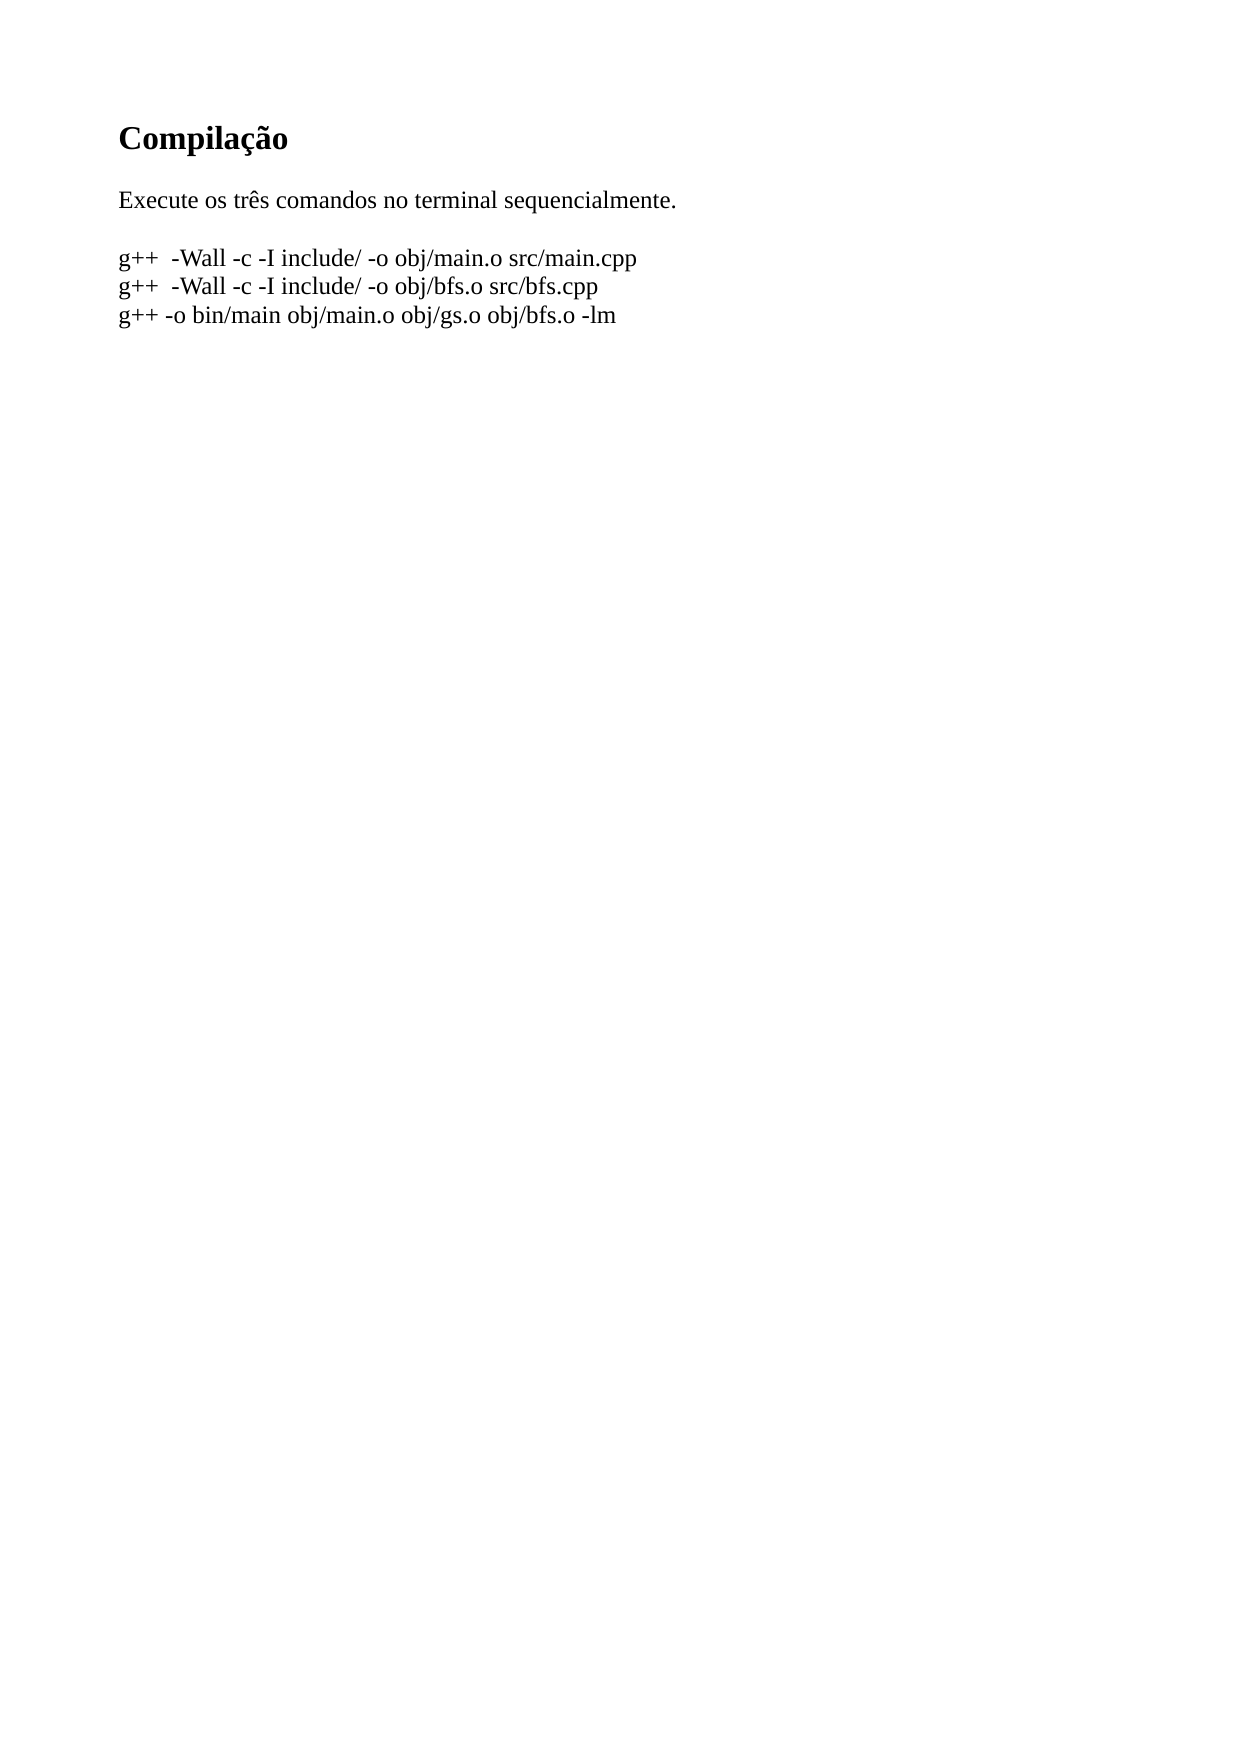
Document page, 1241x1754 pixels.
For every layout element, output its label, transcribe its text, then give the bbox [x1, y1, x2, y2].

text g++ -o bin/main obj/main.o obj/gs.o obj/bfs.o -lm [118, 300, 1122, 329]
text g++ -Wall -c -I include/ -o obj/main.o src/main.cpp [118, 243, 1122, 271]
text Compilação [118, 118, 1122, 156]
text g++ -Wall -c -I include/ -o obj/bfs.o src/bfs.cpp [118, 271, 1122, 300]
text Execute os três comandos no terminal sequencialmente. [118, 185, 1122, 214]
